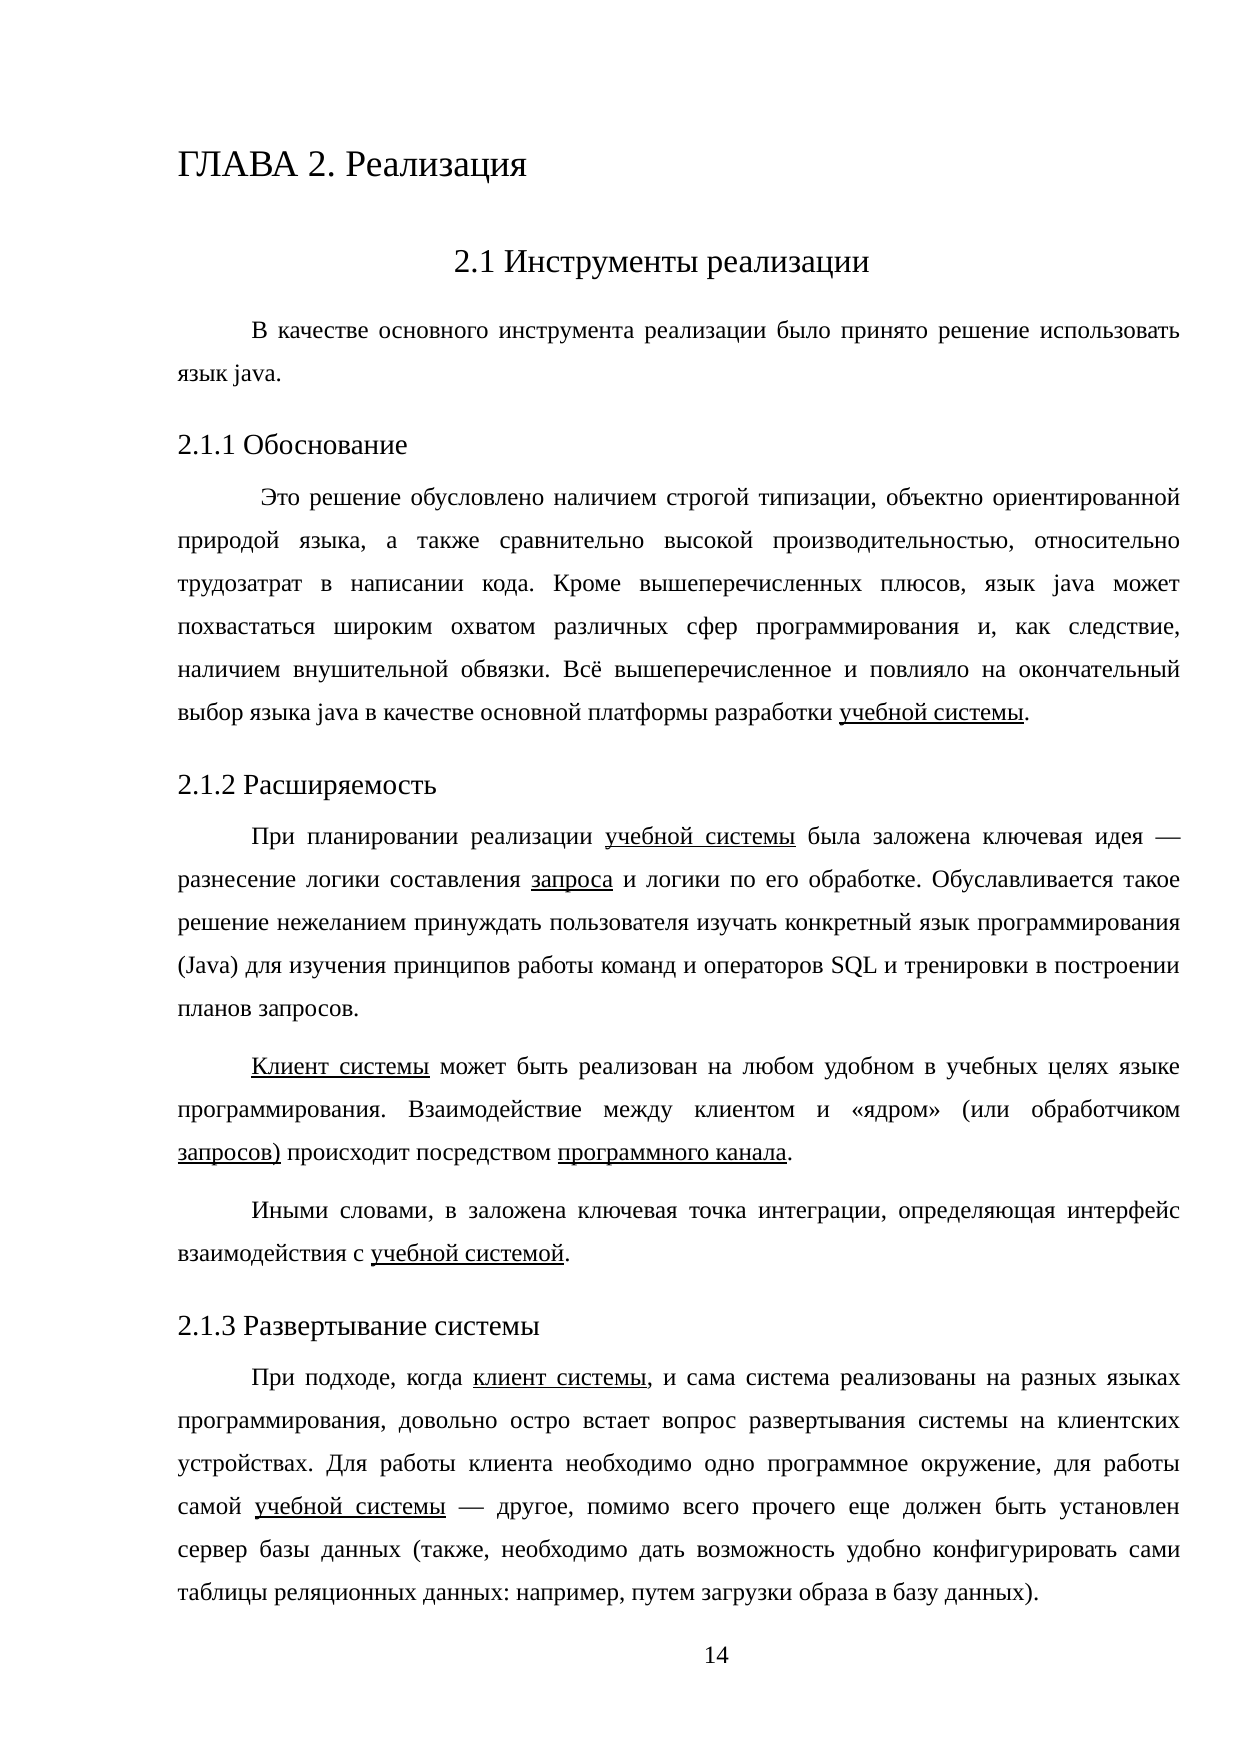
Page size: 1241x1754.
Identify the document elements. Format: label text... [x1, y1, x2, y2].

text Иными словами, в заложена ключевая точка интеграции, определяющая интерфейс взаимодействия с учебной системой. [177, 1195, 1181, 1267]
subtitle 2.1.3 Развертывание системы [177, 1308, 1181, 1341]
text Это решение обусловлено наличием строгой типизации, объектно ориентированной природой языка, а также сравнительно высокой производительностью, относительно трудозатрат в написании кода. Кроме вышеперечисленных плюсов, язык java может похвастаться широким охватом различных сфер программирования и, как следствие, наличием внушительной обвязки. Всё вышеперечисленное и повлияло на окончательный выбор языка java в качестве основной платформы разработки учебной системы. [177, 482, 1181, 726]
subtitle 2.1 Инструменты реализации [177, 241, 1146, 279]
text При подходе, когда клиент системы, и сама система реализованы на разных языках программирования, довольно остро встает вопрос развертывания системы на клиентских устройствах. Для работы клиента необходимо одно программное окружение, для работы самой учебной системы — другое, помимо всего прочего еще должен быть установлен сервер базы данных (также, необходимо дать возможность удобно конфигурировать сами таблицы реляционных данных: например, путем загрузки образа в базу данных). [177, 1362, 1181, 1606]
text При планировании реализации учебной системы была заложена ключевая идея — разнесение логики составления запроса и логики по его обработке. Обуславливается такое решение нежеланием принуждать пользователя изучать конкретный язык программирования (Java) для изучения принципов работы команд и операторов SQL и тренировки в построении планов запросов. [177, 821, 1181, 1022]
subtitle 2.1.2 Расширяемость [177, 767, 1181, 800]
subtitle 2.1.1 Обоснование [177, 427, 1181, 461]
subtitle ГЛАВА 2. Реализация [177, 142, 1181, 185]
text В качестве основного инструмента реализации было принято решение использовать язык java. [177, 315, 1181, 387]
text Клиент системы может быть реализован на любом удобном в учебных целях языке программирования. Взаимодействие между клиентом и «ядром» (или обработчиком запросов) происходит посредством программного канала. [177, 1051, 1181, 1166]
